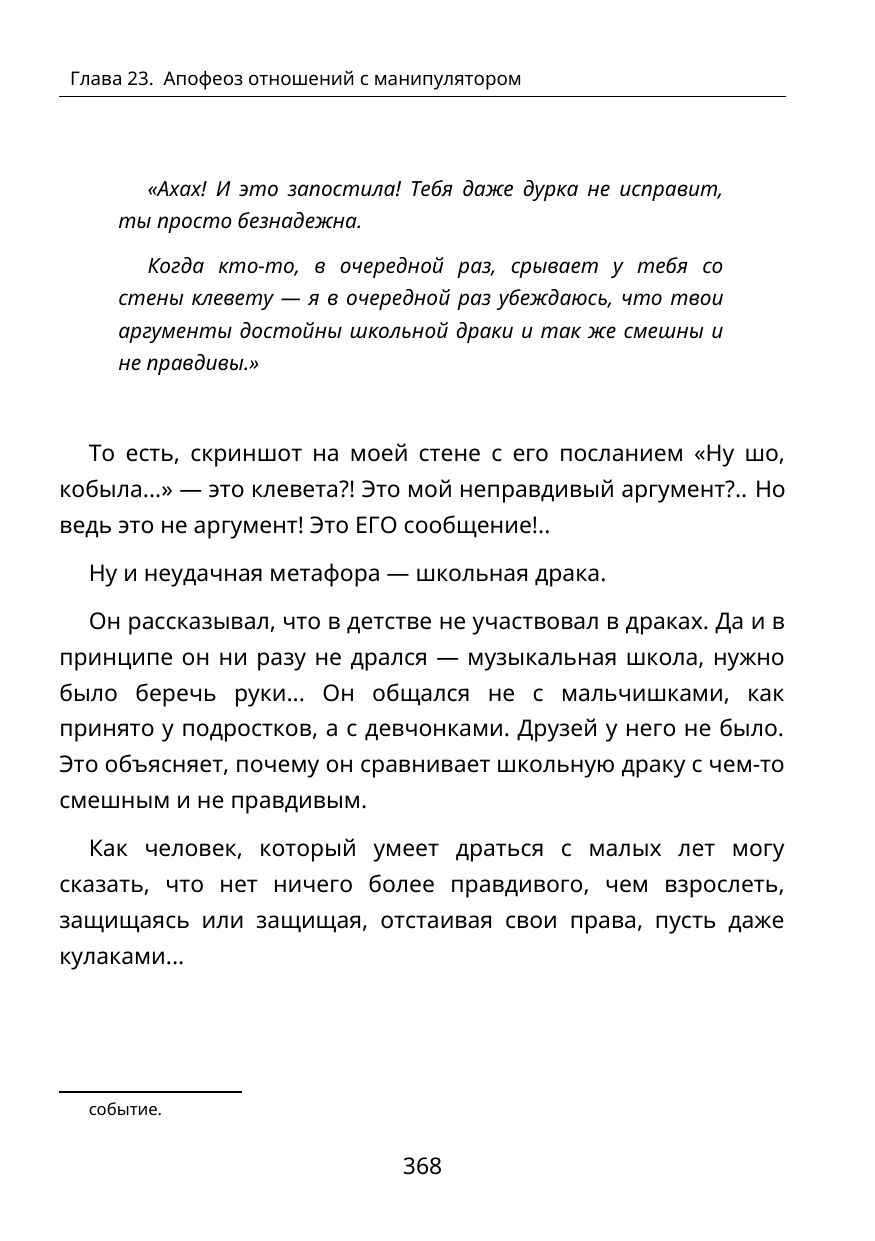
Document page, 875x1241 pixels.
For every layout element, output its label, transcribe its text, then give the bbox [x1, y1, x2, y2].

text То есть, скриншот на моей стене с его посланием «Ну шо, кобыла...» — это клевета?! Это мой неправдивый аргумент?.. Но ведь это не аргумент! Это ЕГО сообщение!.. [59, 437, 786, 540]
text Когда кто-то, в очередной раз, срывает у тебя со стены клевету — я в очередной раз убеждаюсь, что твои аргументы достойны школьной драки и так же смешны и не правдивы.» [118, 251, 727, 377]
text событие. [59, 1098, 786, 1120]
text Ну и неудачная метафора — школьная драка. [59, 557, 786, 588]
text Как человек, который умеет драться с малых лет могу сказать, что нет ничего более правдивого, чем взрослеть, защищаясь или защищая, отстаивая свои права, пусть даже кулаками... [59, 832, 786, 971]
text Он рассказывал, что в детстве не участвовал в драках. Да и в принципе он ни разу не дрался — музыкальная школа, нужно было беречь руки... Он общался не с мальчишками, как принято у подростков, а с девчонками. Друзей у него не было. Это объясняет, почему он сравнивает школьную драку с чем-то смешным и не правдивым. [59, 604, 786, 816]
text «Ахах! И это запостила! Тебя даже дурка не исправит, ты просто безнадежна. [118, 174, 727, 235]
